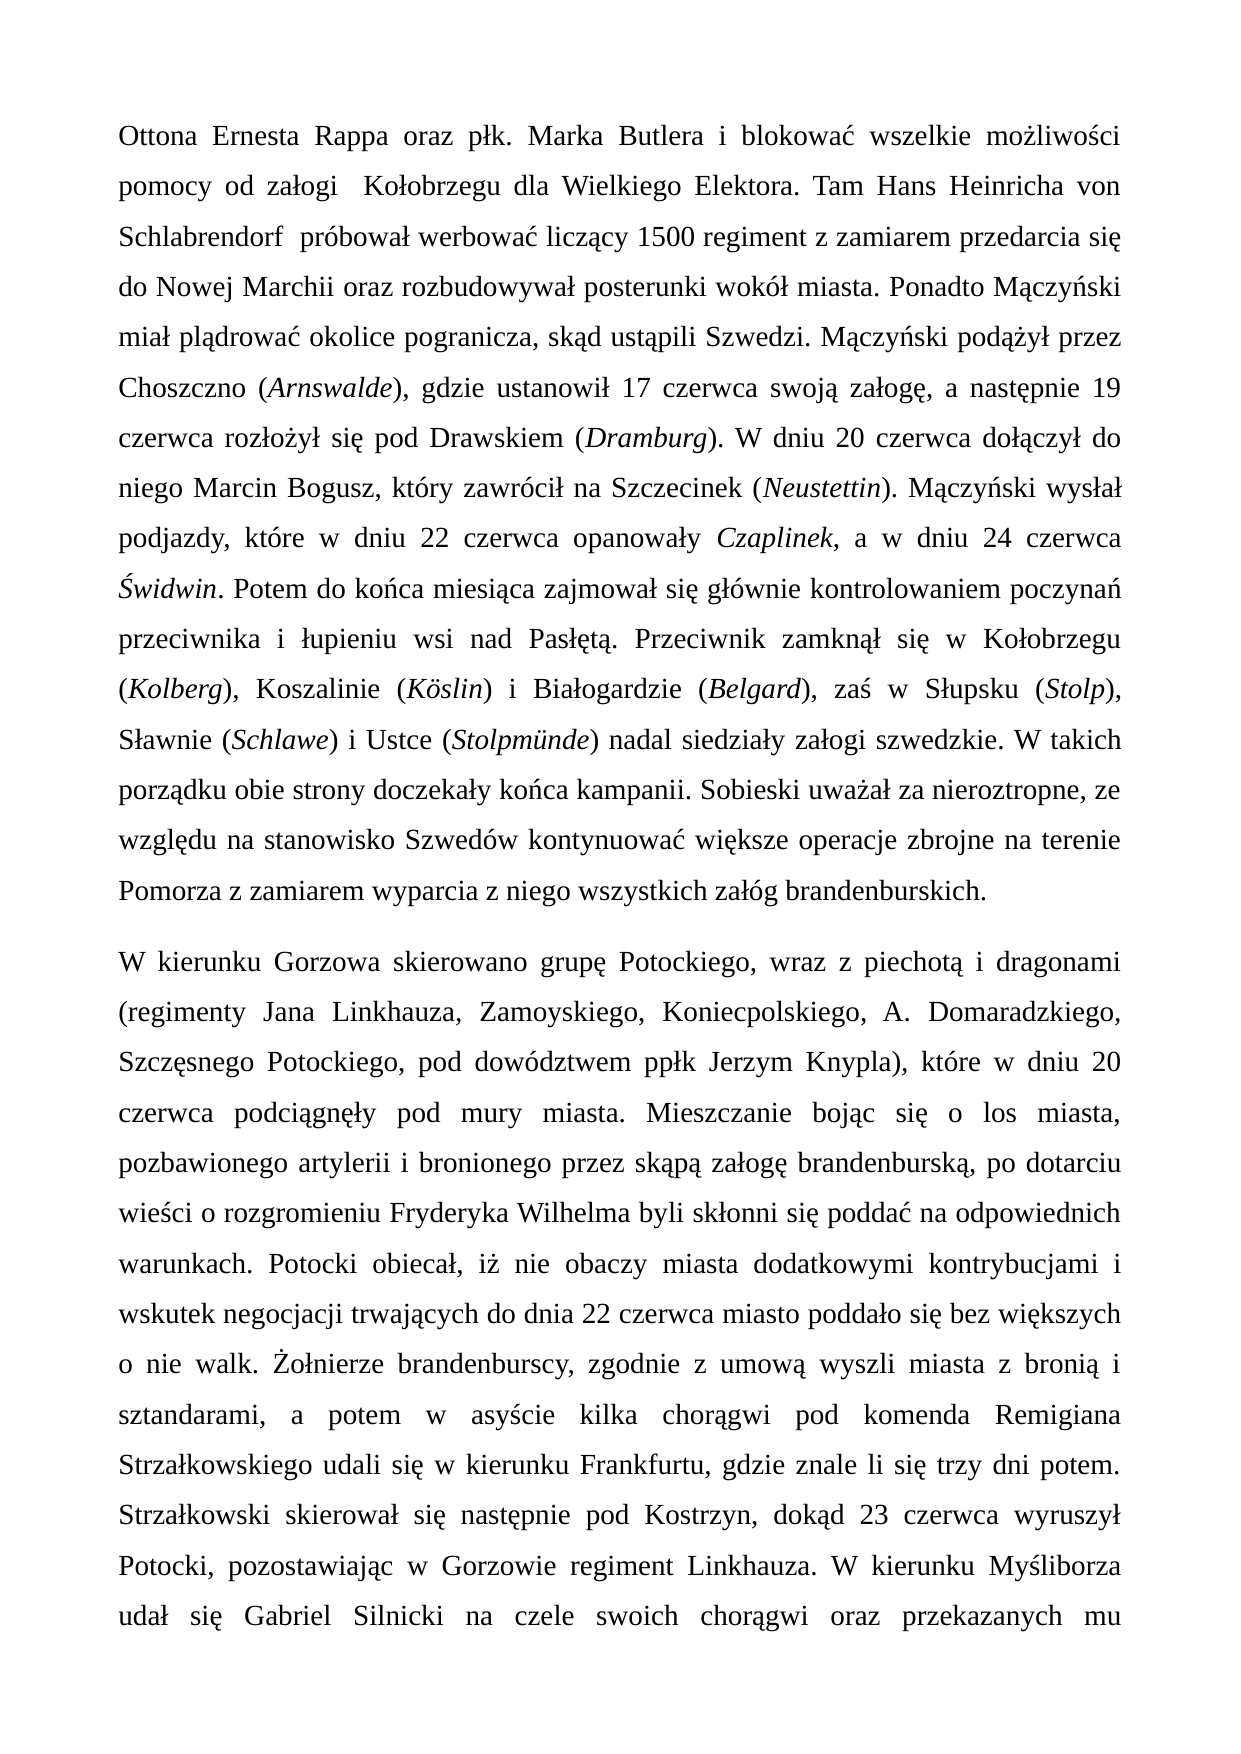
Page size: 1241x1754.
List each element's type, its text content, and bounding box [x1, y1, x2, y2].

text W kierunku Gorzowa skierowano grupę Potockiego, wraz z piechotą i dragonami (regimenty Jana Linkhauza, Zamoyskiego, Koniecpolskiego, A. Domaradzkiego, Szczęsnego Potockiego, pod dowództwem ppłk Jerzym Knypla), które w dniu 20 czerwca podciągnęły pod mury miasta. Mieszczanie bojąc się o los miasta, pozbawionego artylerii i bronionego przez skąpą załogę brandenburską, po dotarciu wieści o rozgromieniu Fryderyka Wilhelma byli skłonni się poddać na odpowiednich warunkach. Potocki obiecał, iż nie obaczy miasta dodatkowymi kontrybucjami i wskutek negocjacji trwających do dnia 22 czerwca miasto poddało się bez większych o nie walk. Żołnierze brandenburscy, zgodnie z umową wyszli miasta z bronią i sztandarami, a potem w asyście kilka chorągwi pod komenda Remigiana Strzałkowskiego udali się w kierunku Frankfurtu, gdzie znale li się trzy dni potem. Strzałkowski skierował się następnie pod Kostrzyn, dokąd 23 czerwca wyruszył Potocki, pozostawiając w Gorzowie regiment Linkhauza. W kierunku Myśliborza udał się Gabriel Silnicki na czele swoich chorągwi oraz przekazanych mu [118, 944, 1122, 1632]
text Ottona Ernesta Rappa oraz płk. Marka Butlera i blokować wszelkie możliwości pomocy od załogi Kołobrzegu dla Wielkiego Elektora. Tam Hans Heinricha von Schlabrendorf próbował werbować liczący 1500 regiment z zamiarem przedarcia się do Nowej Marchii oraz rozbudowywał posterunki wokół miasta. Ponadto Mączyński miał plądrować okolice pogranicza, skąd ustąpili Szwedzi. Mączyński podążył przez Choszczno (Arnswalde), gdzie ustanowił 17 czerwca swoją załogę, a następnie 19 czerwca rozłożył się pod Drawskiem (Dramburg). W dniu 20 czerwca dołączył do niego Marcin Bogusz, który zawrócił na Szczecinek (Neustettin). Mączyński wysłał podjazdy, które w dniu 22 czerwca opanowały Czaplinek, a w dniu 24 czerwca Świdwin. Potem do końca miesiąca zajmował się głównie kontrolowaniem poczynań przeciwnika i łupieniu wsi nad Pasłętą. Przeciwnik zamknął się w Kołobrzegu (Kolberg), Koszalinie (Köslin) i Białogardzie (Belgard), zaś w Słupsku (Stolp), Sławnie (Schlawe) i Ustce (Stolpmünde) nadal siedziały załogi szwedzkie. W takich porządku obie strony doczekały końca kampanii. Sobieski uważał za nieroztropne, ze względu na stanowisko Szwedów kontynuować większe operacje zbrojne na terenie Pomorza z zamiarem wyparcia z niego wszystkich załóg brandenburskich. [118, 118, 1122, 906]
